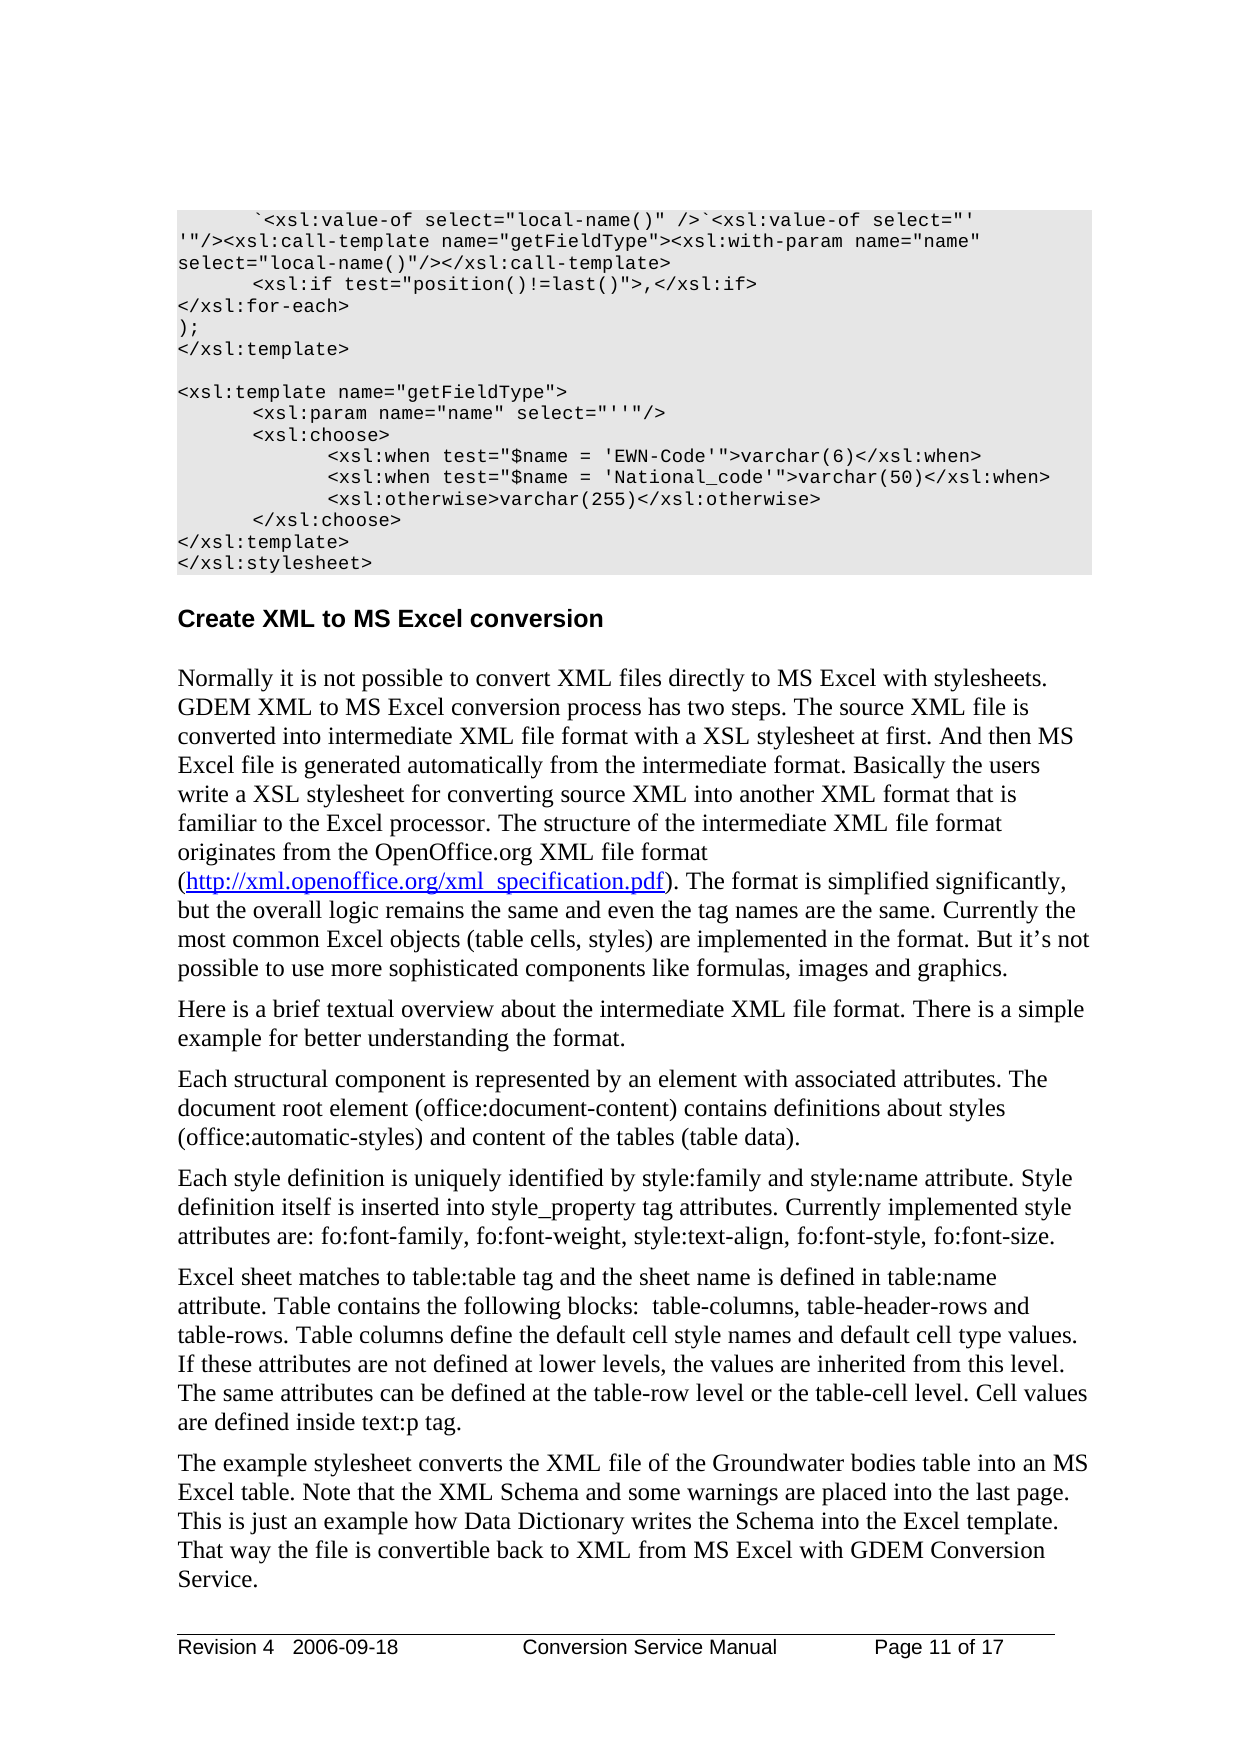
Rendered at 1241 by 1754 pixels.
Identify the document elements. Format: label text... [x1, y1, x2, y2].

text Each style definition is uniquely identified by style:family and style:name attribute. Style definition itself is inserted into style_property tag attributes. Currently implemented style attributes are: fo:font-family, fo:font-weight, style:text-align, fo:font-style, fo:font-size. [177, 1163, 1092, 1250]
list </xsl:template> [177, 532, 1092, 554]
list <xsl:if test="position()!=last()">,</xsl:if> [177, 275, 1092, 296]
subtitle Create XML to MS Excel conversion [177, 604, 1092, 633]
list <xsl:choose> [177, 425, 1092, 446]
text The example stylesheet converts the XML file of the Groundwater bodies table into an MS Excel table. Note that the XML Schema and some warnings are placed into the last page. This is just an example how Data Dictionary writes the Schema into the Excel template. That way the file is convertible back to XML from MS Excel with GDEM Conversion Service. [177, 1448, 1092, 1593]
text Here is a brief textual overview about the intermediate XML file format. There is a simple example for better understanding the format. [177, 994, 1092, 1052]
list <xsl:otherwise>varchar(255)</xsl:otherwise> [177, 489, 1092, 511]
text Normally it is not possible to convert XML files directly to MS Excel with stylesheets. GDEM XML to MS Excel conversion process has two steps. The source XML file is converted into intermediate XML file format with a XSL stylesheet at first. And then MS Excel file is generated automatically from the intermediate format. Basically the users write a XSL stylesheet for converting source XML into another XML format that is familiar to the Excel processor. The structure of the intermediate XML file format originates from the OpenOffice.org XML file format (http://xml.openoffice.org/xml_specification.pdf). The format is simplified significantly, but the overall logic remains the same and even the tag names are the same. Currently the most common Excel objects (table cells, styles) are implemented in the format. But it’s not possible to use more sophisticated components like formulas, images and graphics. [177, 662, 1092, 982]
text Excel sheet matches to table:table tag and the sheet name is defined in table:name attribute. Table contains the following blocks: table-columns, table-header-rows and table-rows. Table columns define the default cell style names and default cell type values. If these attributes are not defined at lower levels, the values are inherited from this level. The same attributes can be defined at the table-row level or the table-cell level. Cell values are defined inside text:p tag. [177, 1262, 1092, 1436]
list <xsl:param name="name" select="''"/> [177, 403, 1092, 425]
list <xsl:when test="$name = 'National_code'">varchar(50)</xsl:when> [177, 468, 1092, 489]
list </xsl:template> [177, 339, 1092, 361]
list <xsl:when test="$name = 'EWN-Code'">varchar(6)</xsl:when> [177, 446, 1092, 468]
list <xsl:template name="getFieldType"> [177, 382, 1092, 403]
list `<xsl:value-of select="local-name()" />`<xsl:value-of select="' '"/><xsl:call-template name="getFieldType"><xsl:with-param name="name" select="local-name()"/></xsl:call-template> [177, 210, 1092, 275]
list </xsl:stylesheet> [177, 554, 1092, 575]
list </xsl:choose> [177, 511, 1092, 532]
text Each structural component is represented by an element with associated attributes. The document root element (office:document-content) contains definitions about styles (office:automatic-styles) and content of the tables (table data). [177, 1064, 1092, 1151]
list </xsl:for-each> [177, 296, 1092, 318]
list ); [177, 318, 1092, 339]
